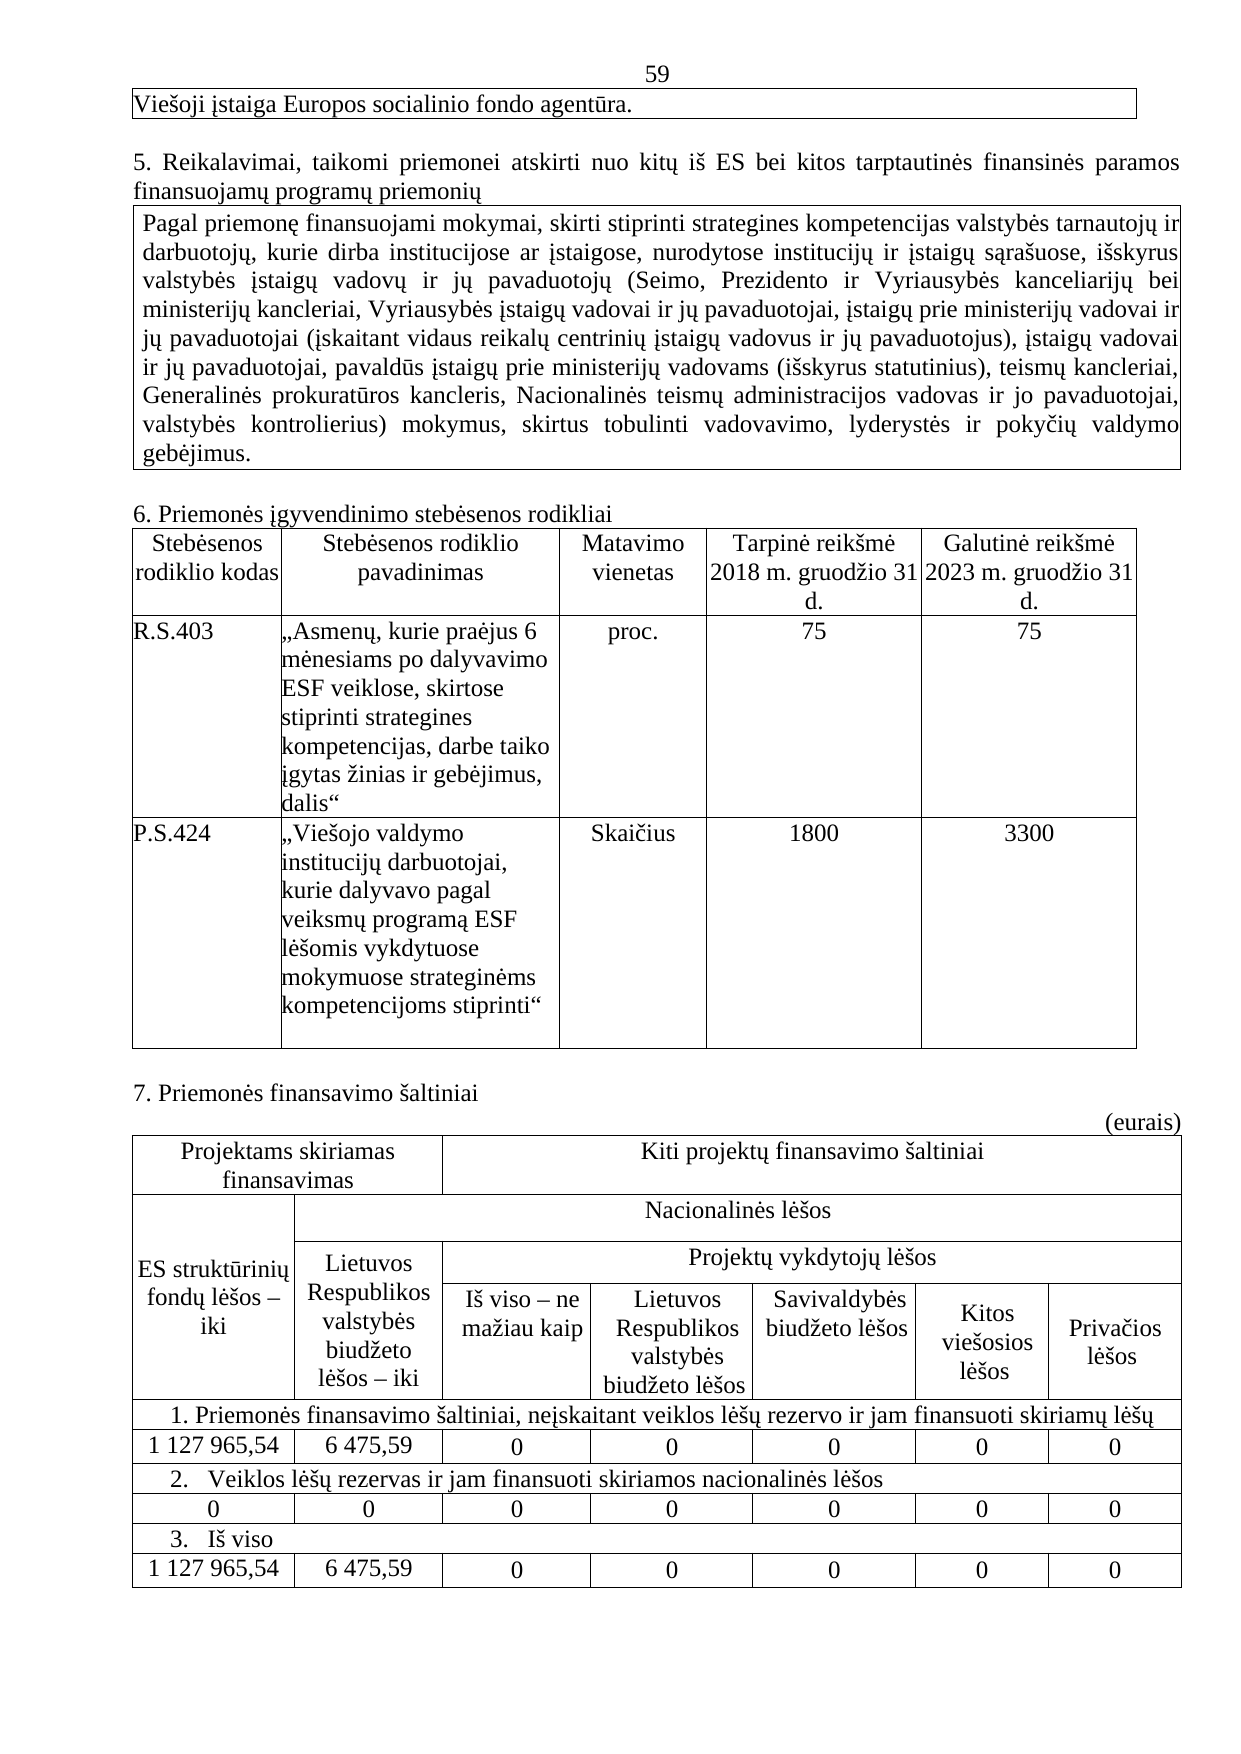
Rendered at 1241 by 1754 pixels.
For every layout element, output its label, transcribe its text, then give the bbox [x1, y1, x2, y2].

table_cell 0 [443, 1430, 590, 1463]
table_cell 2. Veiklos lėšų rezervas ir jam finansuoti skiriamos nacionalinės lėšos [133, 1464, 1181, 1493]
table_cell 0 [591, 1430, 752, 1463]
table_cell 0 [133, 1494, 294, 1523]
table_cell Lietuvos Respublikos valstybės biudžeto lėšos – iki [295, 1242, 442, 1399]
table_cell Iš viso – ne mažiau kaip [443, 1284, 590, 1399]
table_cell 75 [922, 616, 1136, 817]
table_cell Savivaldybės biudžeto lėšos [753, 1284, 915, 1399]
table_cell 1800 [707, 818, 921, 1048]
table_cell Lietuvos Respublikos valstybės biudžeto lėšos [591, 1284, 752, 1399]
table_header Projektams skiriamas finansavimas [133, 1136, 442, 1194]
table_cell „Viešojo valdymo institucijų darbuotojai, kurie dalyvavo pagal veiksmų programą ESF lėšomis vykdytuose mokymuose strateginėms kompetencijoms stiprinti“ [282, 818, 559, 1048]
table_cell 0 [916, 1430, 1048, 1463]
text Pagal priemonę finansuojami mokymai, skirti stiprinti strategines kompetencijas valstybės tarnautojų ir darbuotojų, kurie dirba institucijose ar įstaigose, nurodytose institucijų ir įstaigų sąrašuose, išskyrus valstybės įstaigų vadovų ir jų pavaduotojų (Seimo, Prezidento ir Vyriausybės kanceliarijų bei ministerijų kancleriai, Vyriausybės įstaigų vadovai ir jų pavaduotojai, įstaigų prie ministerijų vadovai ir jų pavaduotojai (įskaitant vidaus reikalų centrinių įstaigų vadovus ir jų pavaduotojus), įstaigų vadovai ir jų pavaduotojai, pavaldūs įstaigų prie ministerijų vadovams (išskyrus statutinius), teismų kancleriai, Generalinės prokuratūros kancleris, Nacionalinės teismų administracijos vadovas ir jo pavaduotojai, valstybės kontrolierius) mokymus, skirtus tobulinti vadovavimo, lyderystės ir pokyčių valdymo gebėjimus. [134, 206, 1180, 469]
table_header Stebėsenos rodiklio kodas [133, 529, 281, 615]
table_cell 0 [1049, 1430, 1181, 1463]
table_cell 0 [295, 1494, 442, 1523]
table_cell 0 [443, 1554, 590, 1587]
table_cell 6 475,59 [295, 1554, 442, 1587]
table_cell 0 [591, 1494, 752, 1523]
table_cell proc. [560, 616, 706, 817]
table_cell 1 127 965,54 [133, 1430, 294, 1463]
table_cell ES struktūrinių fondų lėšos – iki [133, 1195, 294, 1399]
table_header Viešoji įstaiga Europos socialinio fondo agentūra. [133, 89, 1136, 118]
text 5. Reikalavimai, taikomi priemonei atskirti nuo kitų iš ES bei kitos tarptautinės finansinės paramos finansuojamų programų priemonių [133, 147, 1181, 205]
table_cell 6 475,59 [295, 1430, 442, 1463]
table_cell 3300 [922, 818, 1136, 1048]
table_cell „Asmenų, kurie praėjus 6 mėnesiams po dalyvavimo ESF veiklose, skirtose stiprinti strategines kompetencijas, darbe taiko įgytas žinias ir gebėjimus, dalis“ [282, 616, 559, 817]
table_cell Privačios lėšos [1049, 1284, 1181, 1399]
table_cell 1. Priemonės finansavimo šaltiniai, neįskaitant veiklos lėšų rezervo ir jam finansuoti skiriamų lėšų [133, 1400, 1181, 1429]
table_cell Projektų vykdytojų lėšos [443, 1242, 1181, 1283]
table_header Kiti projektų finansavimo šaltiniai [443, 1136, 1181, 1194]
table_cell 0 [916, 1494, 1048, 1523]
table_cell Skaičius [560, 818, 706, 1048]
table_header Stebėsenos rodiklio pavadinimas [282, 529, 559, 615]
table_cell 1 127 965,54 [133, 1554, 294, 1587]
table_cell 0 [753, 1494, 915, 1523]
table_cell 75 [707, 616, 921, 817]
text (eurais) [259, 1107, 1181, 1135]
table_cell 3. Iš viso [133, 1524, 1181, 1552]
table_header Tarpinė reikšmė 2018 m. gruodžio 31 d. [707, 529, 921, 615]
table_cell 0 [916, 1554, 1048, 1587]
table_cell 0 [591, 1554, 752, 1587]
table_cell 0 [443, 1494, 590, 1523]
table_cell Nacionalinės lėšos [295, 1195, 1181, 1241]
text 7. Priemonės finansavimo šaltiniai [133, 1078, 1181, 1107]
table_cell 0 [1049, 1554, 1181, 1587]
table_cell 0 [753, 1430, 915, 1463]
table_cell 0 [1049, 1494, 1181, 1523]
table_cell P.S.424 [133, 818, 281, 1048]
table_header Galutinė reikšmė 2023 m. gruodžio 31 d. [922, 529, 1136, 615]
text 6. Priemonės įgyvendinimo stebėsenos rodikliai [133, 499, 1181, 527]
table_cell R.S.403 [133, 616, 281, 817]
table_cell 0 [753, 1554, 915, 1587]
table_cell Kitos viešosios lėšos [916, 1284, 1048, 1399]
table_header Matavimo vienetas [560, 529, 706, 615]
